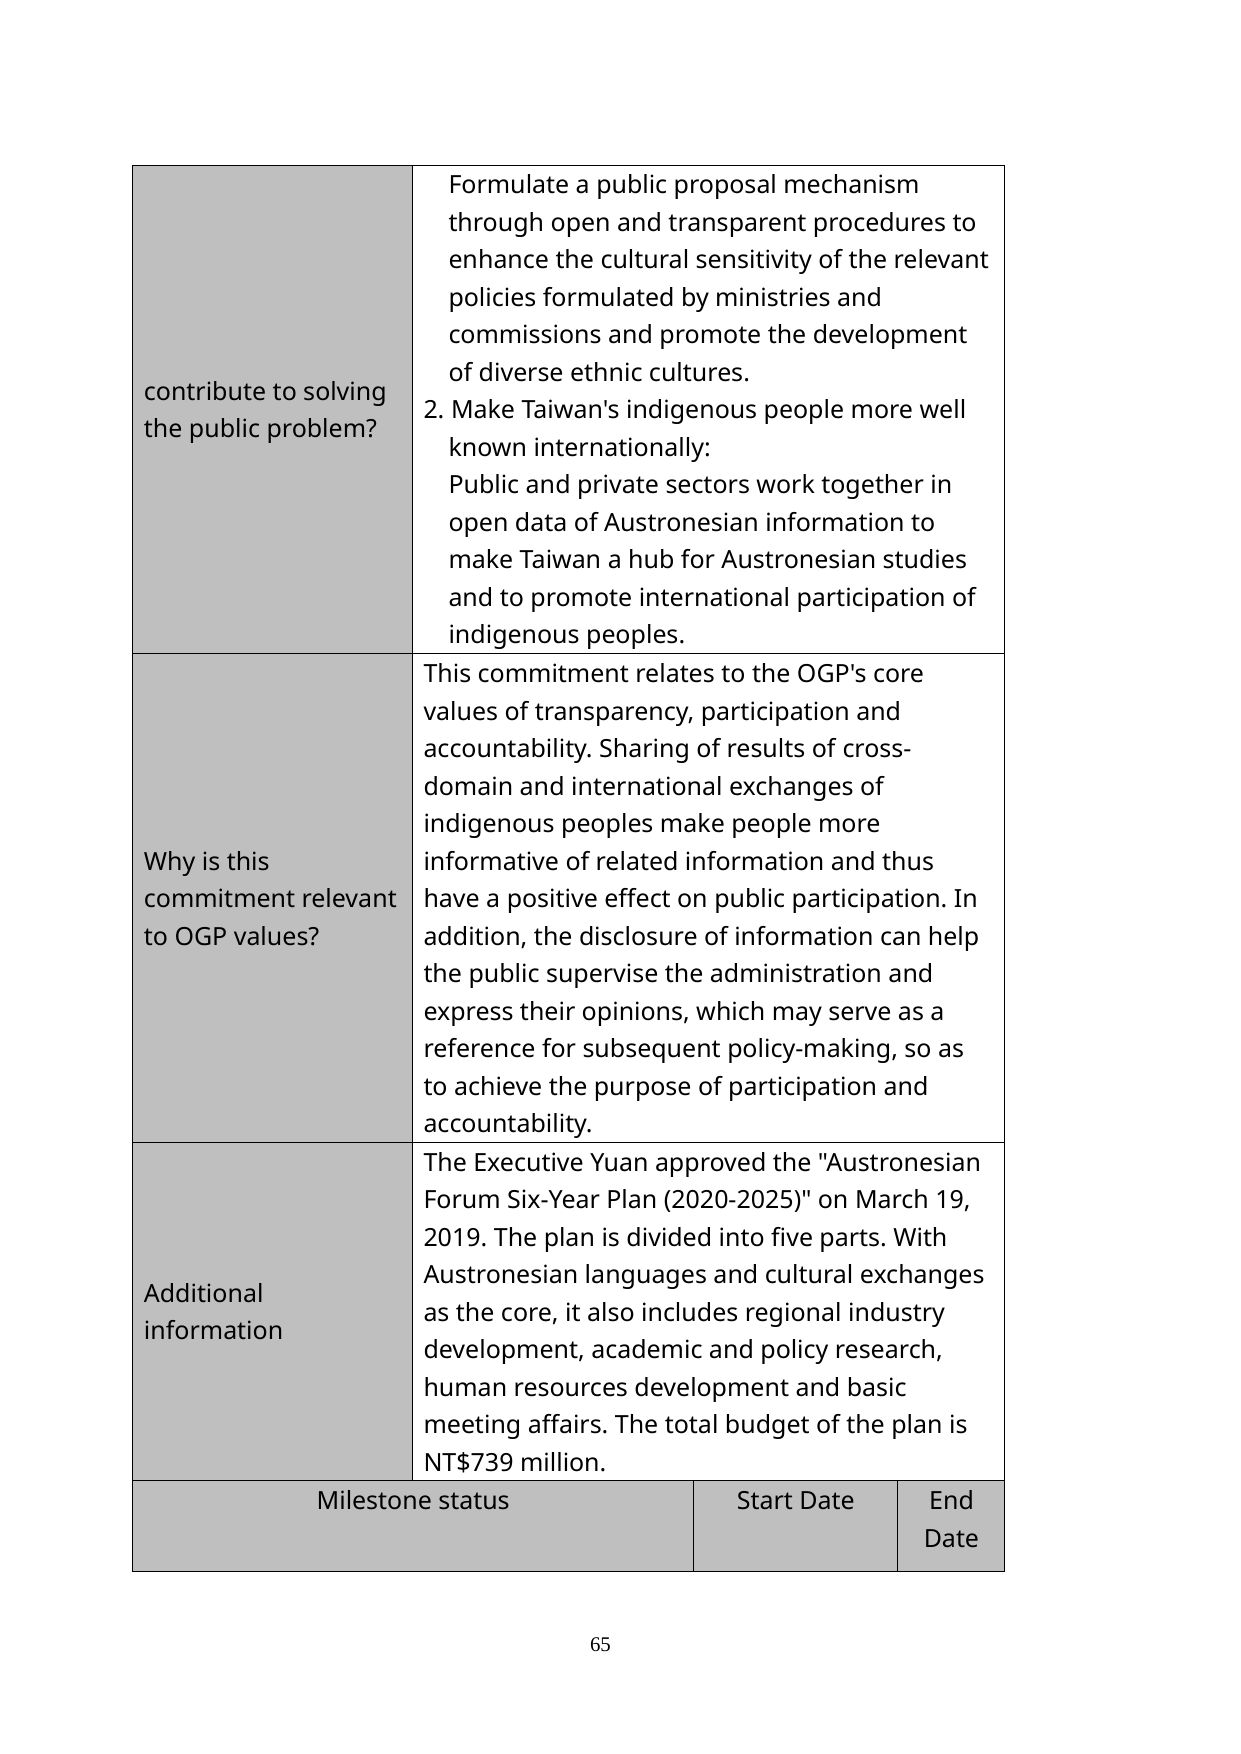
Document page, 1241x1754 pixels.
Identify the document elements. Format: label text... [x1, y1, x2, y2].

table_cell contribute to solving the public problem? [133, 166, 412, 653]
table_cell This commitment relates to the OGP's core values of transparency, participation and accountability. Sharing of results of cross-domain and international exchanges of indigenous peoples make people more informative of related information and thus have a positive effect on public participation. In addition, the disclosure of information can help the public supervise the administration and express their opinions, which may serve as a reference for subsequent policy-making, so as to achieve the purpose of participation and accountability. [413, 654, 1004, 1142]
table_cell End Date [898, 1481, 1004, 1571]
table_cell Milestone status [133, 1481, 693, 1571]
table_cell Start Date [694, 1481, 897, 1571]
table_cell Formulate a public proposal mechanism through open and transparent procedures to enhance the cultural sensitivity of the relevant policies formulated by ministries and commissions and promote the development of diverse ethnic cultures. 2. Make Taiwan's indigenous people more well known internationally: Public and private sectors work together in open data of Austronesian information to make Taiwan a hub for Austronesian studies and to promote international participation of indigenous peoples. [413, 166, 1004, 653]
table_cell Additional information [133, 1143, 412, 1480]
table_cell Why is this commitment relevant to OGP values? [133, 654, 412, 1142]
table_cell The Executive Yuan approved the "Austronesian Forum Six-Year Plan (2020-2025)" on March 19, 2019. The plan is divided into five parts. With Austronesian languages and cultural exchanges as the core, it also includes regional industry development, academic and policy research, human resources development and basic meeting affairs. The total budget of the plan is NT$739 million. [413, 1143, 1004, 1480]
